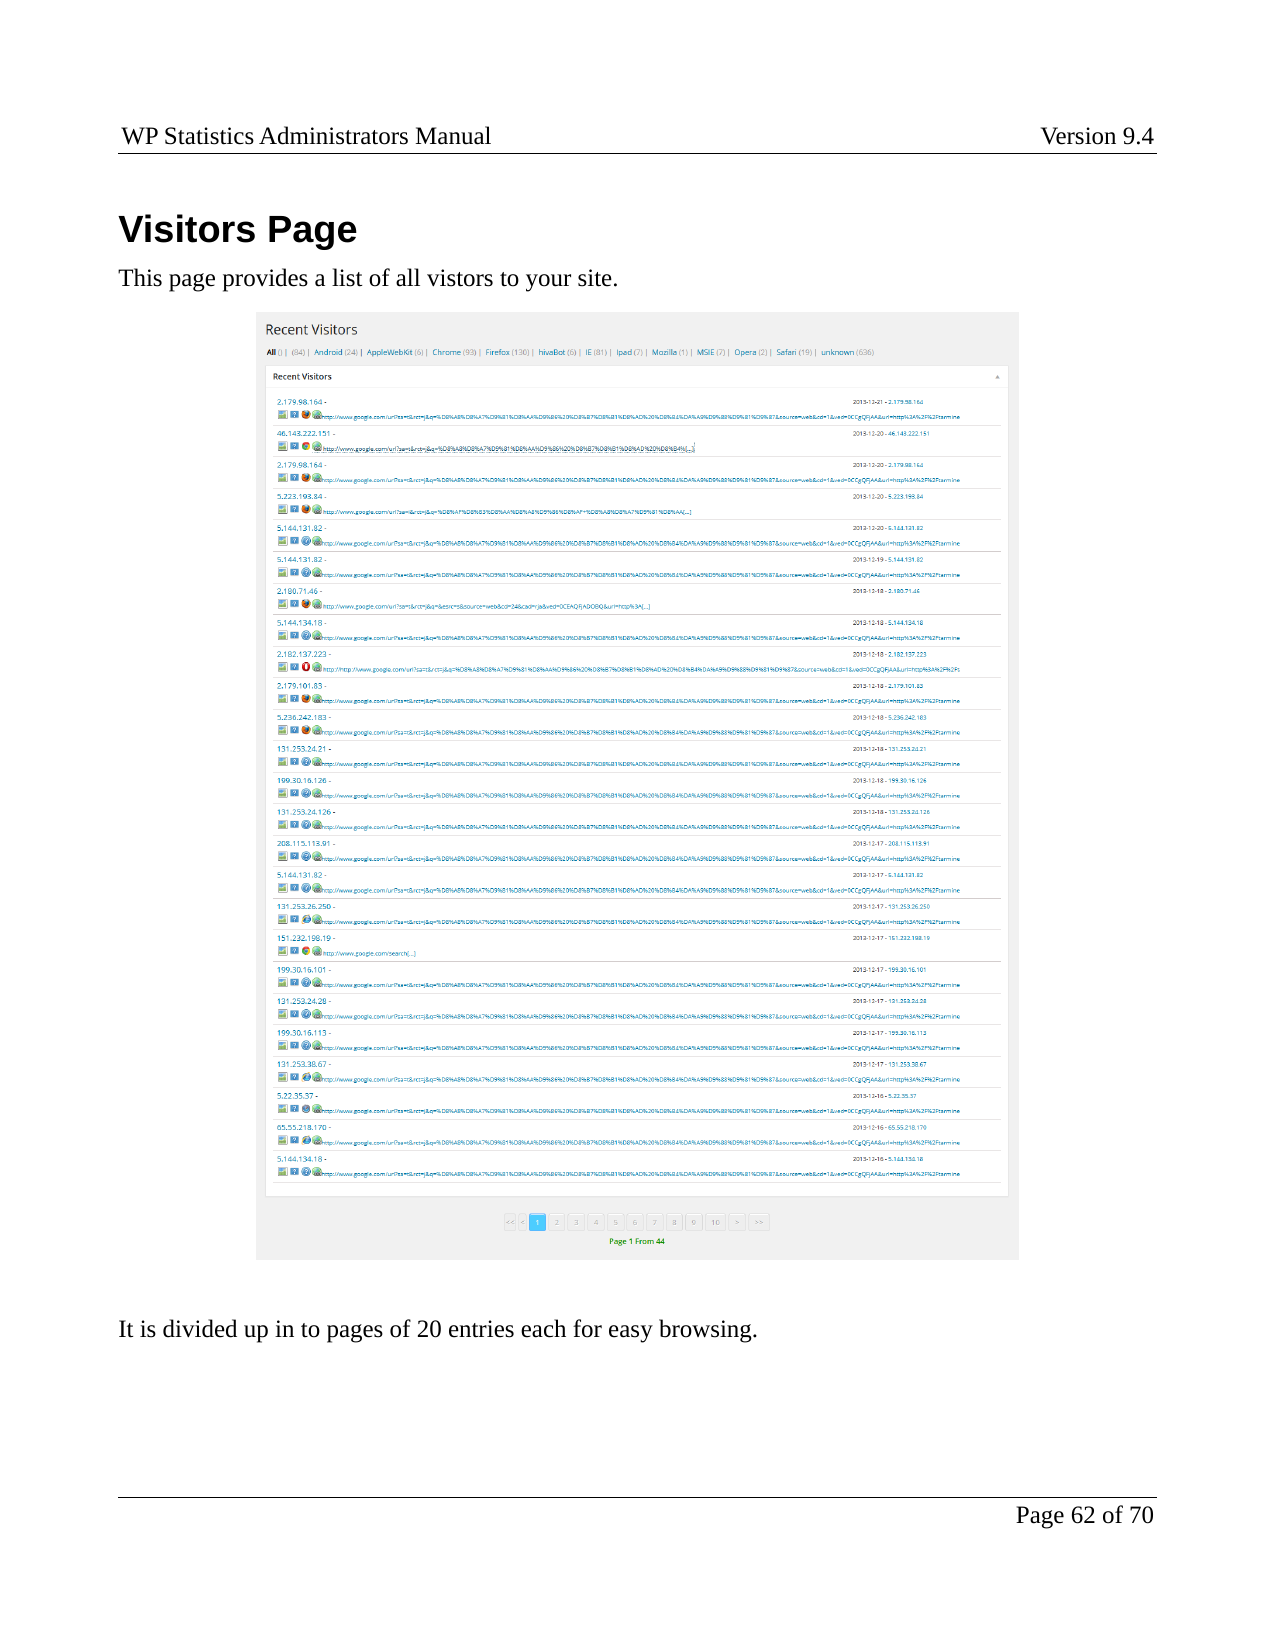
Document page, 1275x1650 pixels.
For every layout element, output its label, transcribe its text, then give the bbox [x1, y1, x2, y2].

subtitle Visitors Page [118, 207, 1157, 251]
text It is divided up in to pages of 20 entries each for easy browsing. [118, 1314, 1157, 1343]
text This page provides a list of all vistors to your site. [118, 263, 1157, 292]
picture [256, 312, 1019, 1260]
